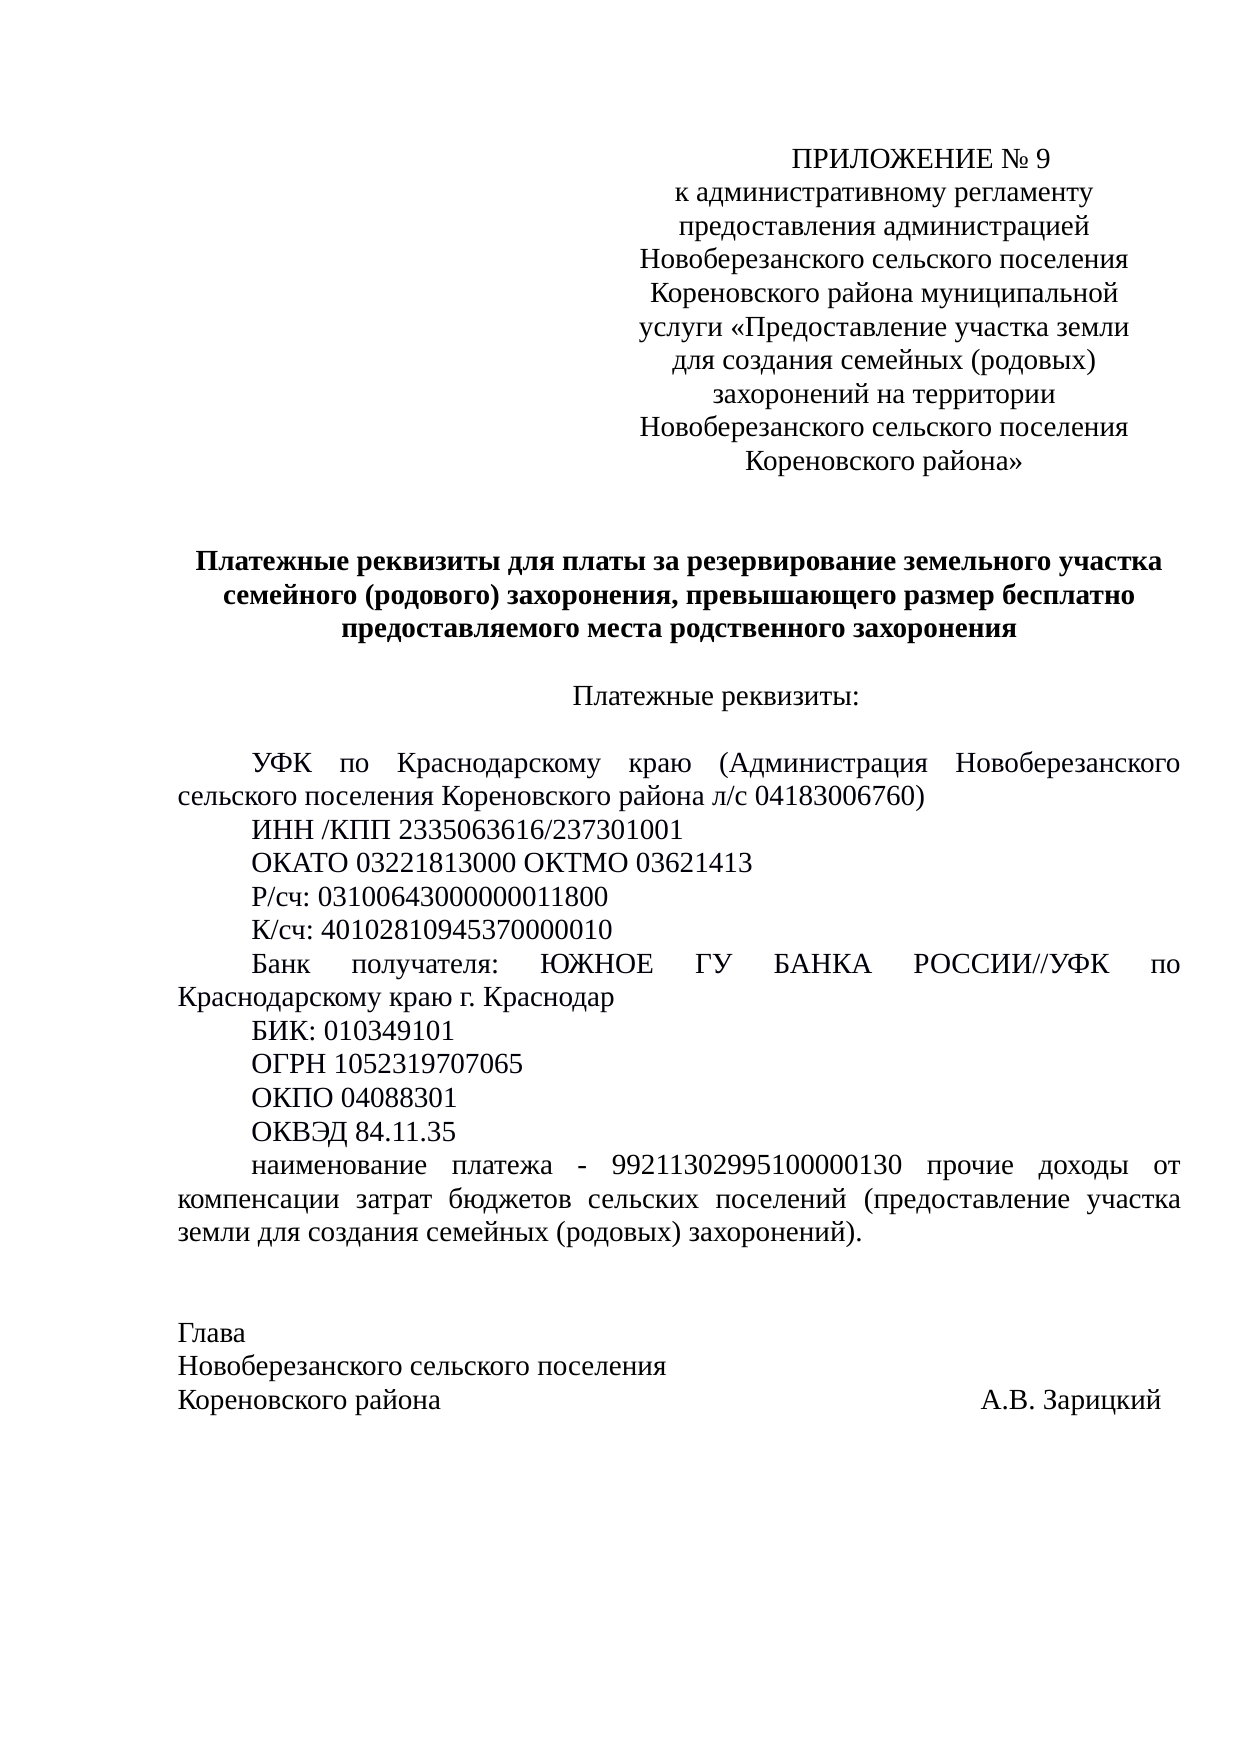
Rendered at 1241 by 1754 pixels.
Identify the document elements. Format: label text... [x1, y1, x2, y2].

text Глава [177, 1315, 1181, 1348]
text ОКПО 04088301 [177, 1080, 1181, 1114]
text ОКВЭД 84.11.35 [177, 1114, 1181, 1147]
text БИК: 010349101 [177, 1013, 1181, 1047]
text Платежные реквизиты: [177, 678, 1181, 711]
text Кореновского района А.В. Зарицкий [177, 1382, 1181, 1416]
text наименование платежа - 99211302995100000130 прочие доходы от компенсации затрат бюджетов сельских поселений (предоставление участка земли для создания семейных (родовых) захоронений). [177, 1147, 1181, 1248]
text Новоберезанского сельского поселения [177, 1348, 1181, 1382]
text ИНН /КПП 2335063616/237301001 [177, 812, 1181, 845]
table_header ПРИЛОЖЕНИЕ № 9 к административному регламенту предоставления администрацией Новоберезанского сельского поселения Кореновского района муниципальной услуги «Предоставление участка земли для создания семейных (родовых) захоронений на территории Новоберезанского сельского поселения Кореновского района» [605, 108, 1163, 476]
table_header [166, 108, 605, 476]
text УФК по Краснодарскому краю (Администрация Новоберезанского сельского поселения Кореновского района л/с 04183006760) [177, 745, 1181, 812]
text ОГРН 1052319707065 [177, 1047, 1181, 1080]
text ОКАТО 03221813000 ОКТМО 03621413 [177, 845, 1181, 879]
text Платежные реквизиты для платы за резервирование земельного участка семейного (родового) захоронения, превышающего размер бесплатно предоставляемого места родственного захоронения [177, 543, 1181, 644]
text Банк получателя: ЮЖНОЕ ГУ БАНКА РОССИИ//УФК по Краснодарскому краю г. Краснодар [177, 946, 1181, 1013]
text Р/сч: 03100643000000011800 [177, 879, 1181, 912]
text К/сч: 40102810945370000010 [177, 912, 1181, 946]
